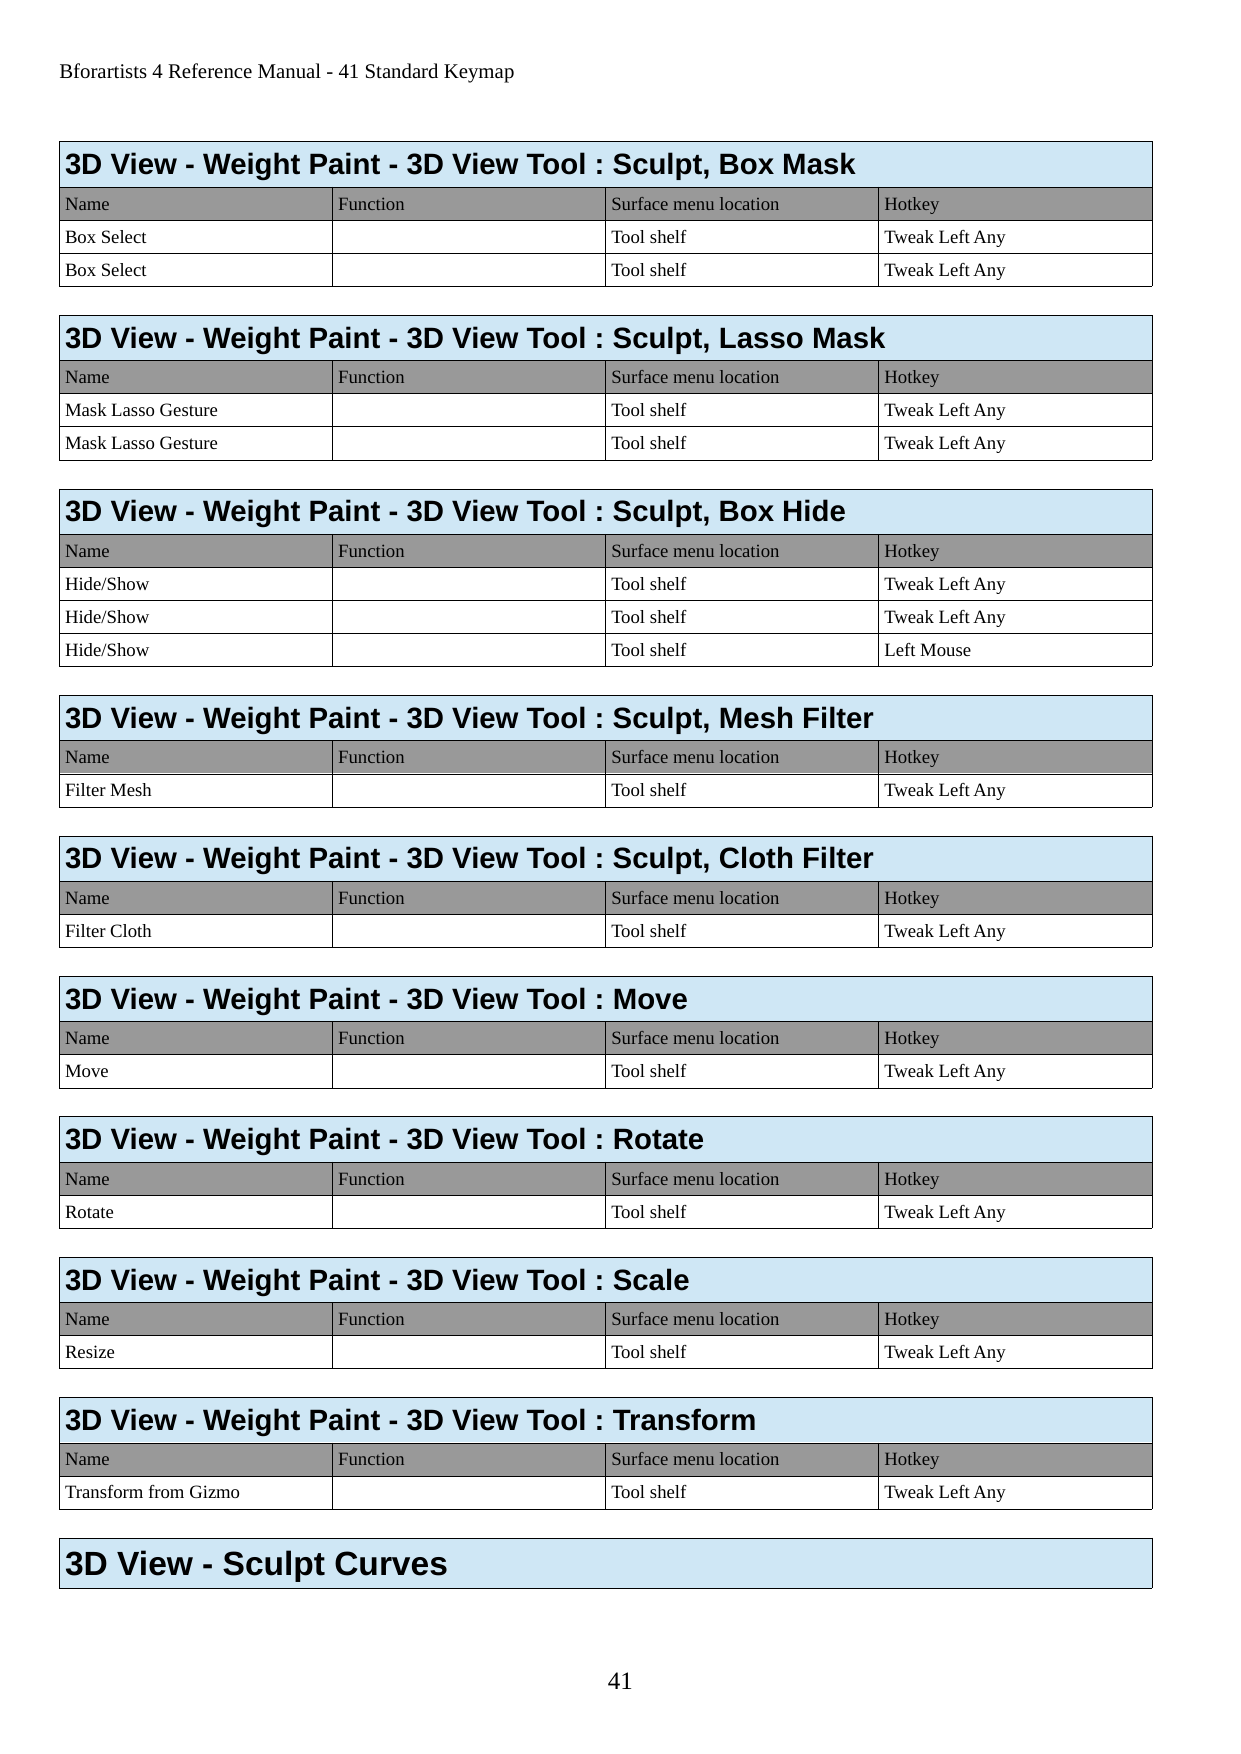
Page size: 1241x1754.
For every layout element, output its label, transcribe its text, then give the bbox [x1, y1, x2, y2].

table_cell Surface menu location [606, 1303, 878, 1335]
table_cell Tool shelf [606, 427, 878, 459]
table_cell Tool shelf [606, 1477, 878, 1509]
table_cell Tweak Left Any [879, 1055, 1152, 1087]
table_cell Hotkey [879, 1303, 1152, 1335]
table_cell Function [333, 1022, 605, 1054]
table_cell Tweak Left Any [879, 394, 1152, 426]
table_cell Tweak Left Any [879, 1336, 1152, 1368]
table_cell [333, 915, 605, 947]
table_cell Hide/Show [60, 601, 332, 633]
table_cell Move [60, 1055, 332, 1087]
table_cell Surface menu location [606, 1444, 878, 1476]
table_cell Name [60, 1303, 332, 1335]
table_cell Surface menu location [606, 188, 878, 220]
table_cell Tweak Left Any [879, 601, 1152, 633]
table_cell Mask Lasso Gesture [60, 427, 332, 459]
table_cell Tweak Left Any [879, 427, 1152, 459]
table_cell Hotkey [879, 361, 1152, 393]
table_header 3D View - Weight Paint - 3D View Tool : Scale [60, 1258, 1152, 1302]
table_cell [333, 1055, 605, 1087]
table_cell Mask Lasso Gesture [60, 394, 332, 426]
table_cell Surface menu location [606, 535, 878, 567]
table_cell Hide/Show [60, 568, 332, 600]
table_cell Tweak Left Any [879, 568, 1152, 600]
table_cell Filter Mesh [60, 775, 332, 807]
table_cell Transform from Gizmo [60, 1477, 332, 1509]
table_cell Name [60, 188, 332, 220]
table_cell Function [333, 188, 605, 220]
table_cell Surface menu location [606, 882, 878, 914]
table_cell Tweak Left Any [879, 775, 1152, 807]
table_cell Function [333, 1163, 605, 1195]
table_cell Tool shelf [606, 634, 878, 666]
table_cell Hotkey [879, 535, 1152, 567]
table_cell Tweak Left Any [879, 1477, 1152, 1509]
table_cell [333, 775, 605, 807]
table_cell [333, 568, 605, 600]
table_cell Filter Cloth [60, 915, 332, 947]
table_header 3D View - Weight Paint - 3D View Tool : Sculpt, Box Mask [60, 142, 1152, 187]
table_cell Name [60, 1444, 332, 1476]
table_cell Name [60, 535, 332, 567]
table_cell [333, 1196, 605, 1228]
table_cell [333, 427, 605, 459]
table_header 3D View - Weight Paint - 3D View Tool : Sculpt, Box Hide [60, 490, 1152, 534]
table_cell Function [333, 1303, 605, 1335]
table_cell Tool shelf [606, 1055, 878, 1087]
table_cell Hotkey [879, 1163, 1152, 1195]
table_cell Tool shelf [606, 775, 878, 807]
table_cell Tool shelf [606, 1196, 878, 1228]
table_header 3D View - Weight Paint - 3D View Tool : Sculpt, Cloth Filter [60, 837, 1152, 881]
table_cell Hotkey [879, 1444, 1152, 1476]
table_cell Surface menu location [606, 741, 878, 773]
table_cell Left Mouse [879, 634, 1152, 666]
table_cell [333, 1336, 605, 1368]
table_cell Tool shelf [606, 1336, 878, 1368]
table_cell Tool shelf [606, 254, 878, 286]
table_cell Rotate [60, 1196, 332, 1228]
table_cell Box Select [60, 254, 332, 286]
table_cell Box Select [60, 221, 332, 253]
table_cell Name [60, 741, 332, 773]
table_cell Resize [60, 1336, 332, 1368]
table_header 3D View - Weight Paint - 3D View Tool : Rotate [60, 1117, 1152, 1162]
table_cell Hotkey [879, 1022, 1152, 1054]
table_cell Tool shelf [606, 221, 878, 253]
table_cell Name [60, 1022, 332, 1054]
table_header 3D View - Weight Paint - 3D View Tool : Sculpt, Lasso Mask [60, 316, 1152, 360]
table_cell Function [333, 741, 605, 773]
table_cell [333, 254, 605, 286]
table_header 3D View - Weight Paint - 3D View Tool : Move [60, 977, 1152, 1021]
table_cell Tweak Left Any [879, 254, 1152, 286]
table_cell Name [60, 361, 332, 393]
table_header 3D View - Weight Paint - 3D View Tool : Transform [60, 1398, 1152, 1442]
table_cell Tweak Left Any [879, 1196, 1152, 1228]
table_header 3D View - Weight Paint - 3D View Tool : Sculpt, Mesh Filter [60, 696, 1152, 740]
table_cell Function [333, 361, 605, 393]
table_cell Tool shelf [606, 601, 878, 633]
table_cell Tweak Left Any [879, 915, 1152, 947]
table_cell Tool shelf [606, 915, 878, 947]
table_header 3D View - Sculpt Curves [60, 1539, 1152, 1588]
table_cell Surface menu location [606, 361, 878, 393]
table_cell Hotkey [879, 882, 1152, 914]
table_cell Tweak Left Any [879, 221, 1152, 253]
table_cell Name [60, 882, 332, 914]
table_cell Hotkey [879, 741, 1152, 773]
table_cell [333, 221, 605, 253]
table_cell Tool shelf [606, 568, 878, 600]
table_cell [333, 1477, 605, 1509]
table_cell Tool shelf [606, 394, 878, 426]
table_cell Function [333, 1444, 605, 1476]
table_cell Surface menu location [606, 1022, 878, 1054]
table_cell Function [333, 535, 605, 567]
table_cell Hotkey [879, 188, 1152, 220]
table_cell [333, 394, 605, 426]
table_cell Surface menu location [606, 1163, 878, 1195]
table_cell [333, 601, 605, 633]
table_cell Name [60, 1163, 332, 1195]
table_cell [333, 634, 605, 666]
table_cell Function [333, 882, 605, 914]
table_cell Hide/Show [60, 634, 332, 666]
